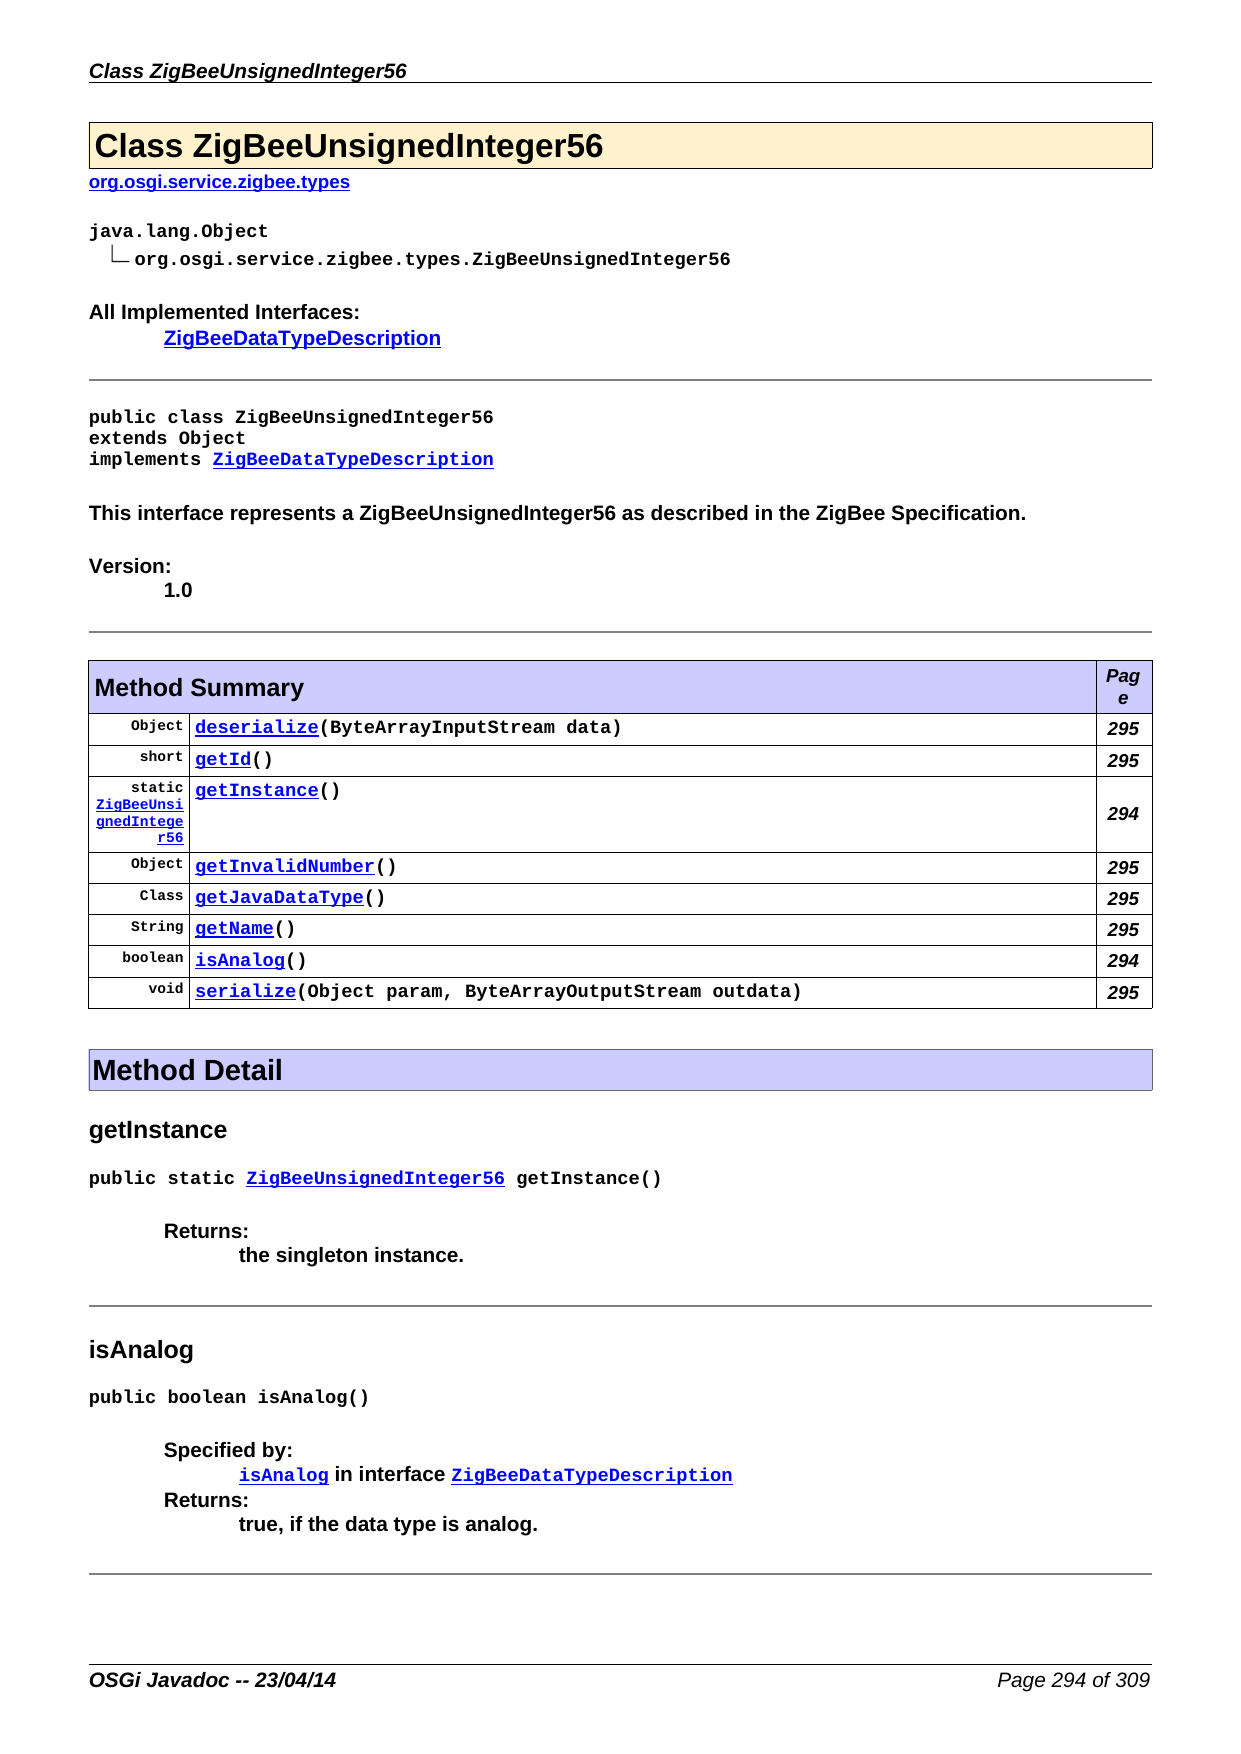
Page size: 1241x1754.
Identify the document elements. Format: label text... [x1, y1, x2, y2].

text public static ZigBeeUnsignedInteger56 getInstance() [88, 1168, 1152, 1190]
table_cell 296 [1097, 853, 1152, 883]
table_cell getJavaDataType() [190, 884, 1096, 914]
text implements ZigBeeDataTypeDescription [88, 450, 1152, 471]
table_cell void [89, 978, 189, 1008]
table_cell static ZigBeeUnsignedInteger56 [89, 777, 189, 852]
text org.osgi.service.zigbee.types [88, 171, 1152, 193]
table_header Method Summary [89, 661, 1096, 713]
text org.osgi.service.zigbee.types.ZigBeeUnsignedInteger56 [88, 243, 1152, 271]
text Returns: [163, 1487, 1152, 1511]
subtitle Method Detail [90, 1050, 1152, 1090]
table_cell boolean [89, 946, 189, 977]
table_cell deserialize(ByteArrayInputStream data) [190, 714, 1096, 744]
table_cell isAnalog() [190, 946, 1096, 977]
table_cell 296 [1097, 915, 1152, 945]
table_cell Object [89, 853, 189, 883]
text 1.0 [163, 578, 1152, 602]
text the singleton instance. [238, 1243, 1152, 1267]
table_cell getInvalidNumber() [190, 853, 1096, 883]
subtitle Class ZigBeeUnsignedInteger56 [90, 123, 1152, 168]
table_cell short [89, 746, 189, 776]
table_cell 296 [1097, 714, 1152, 744]
table_cell serialize(Object param, ByteArrayOutputStream outdata) [190, 978, 1096, 1008]
table_cell 295 [1097, 777, 1152, 852]
text java.lang.Object [88, 222, 1152, 243]
table_header Page [1097, 661, 1152, 713]
table_cell 296 [1097, 746, 1152, 776]
table_cell String [89, 915, 189, 945]
table_cell getName() [190, 915, 1096, 945]
table_cell getInstance() [190, 777, 1096, 852]
table_cell Object [89, 714, 189, 744]
table_cell 296 [1097, 884, 1152, 914]
subtitle All Implemented Interfaces: [88, 300, 1152, 324]
text This interface represents a ZigBeeUnsignedInteger56 as described in the ZigBee Specification. [88, 501, 1152, 524]
table_cell Class [89, 884, 189, 914]
table_cell 295 [1097, 946, 1152, 977]
text Returns: [163, 1219, 1152, 1243]
text public boolean isAnalog() [88, 1388, 1152, 1409]
text true, if the data type is analog. [238, 1511, 1152, 1535]
text Version: [88, 554, 1152, 578]
text isAnalog in interface ZigBeeDataTypeDescription [238, 1462, 1152, 1487]
table_cell getId() [190, 746, 1096, 776]
text ZigBeeDataTypeDescription [163, 326, 1152, 350]
text public class ZigBeeUnsignedInteger56 [88, 408, 1152, 429]
subtitle isAnalog [88, 1335, 1152, 1364]
picture [111, 243, 135, 266]
text extends Object [88, 429, 1152, 450]
text Specified by: [163, 1438, 1152, 1462]
table_cell 296 [1097, 978, 1152, 1008]
subtitle getInstance [88, 1116, 1152, 1144]
